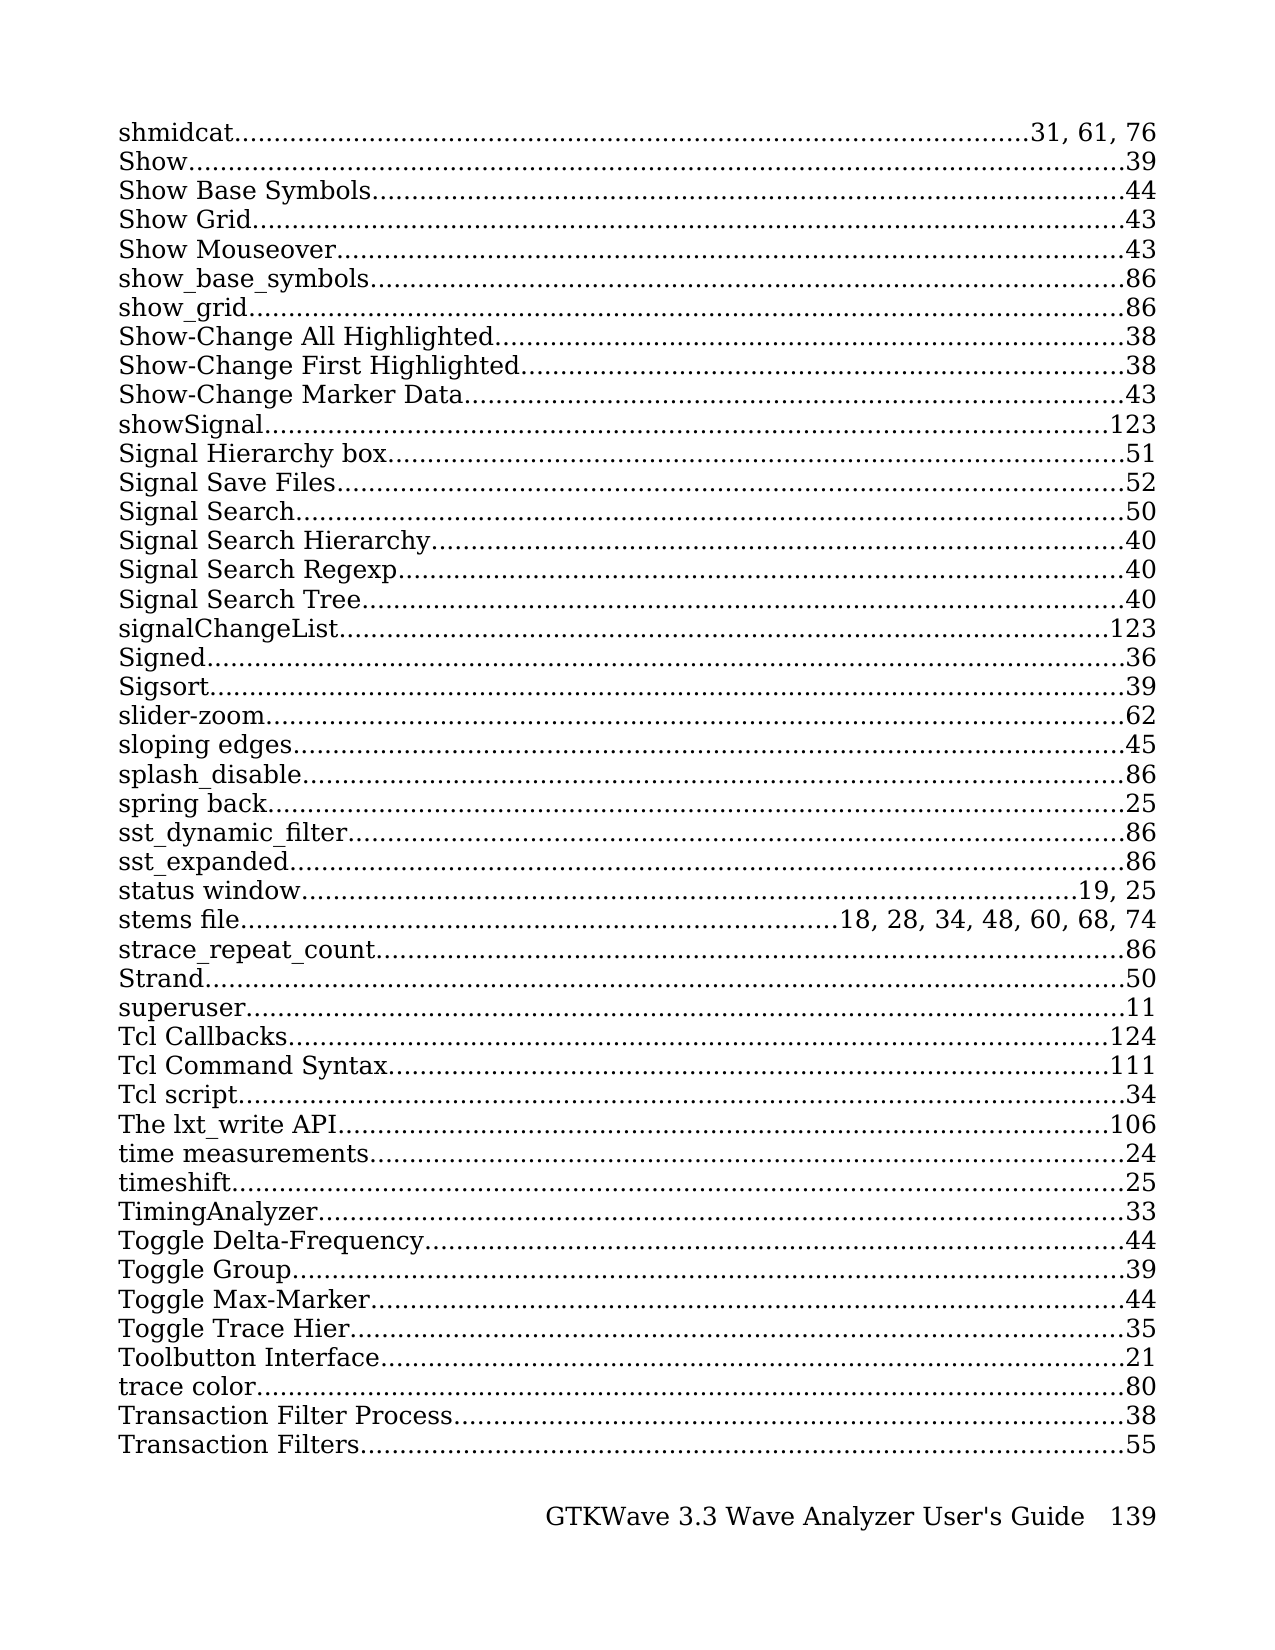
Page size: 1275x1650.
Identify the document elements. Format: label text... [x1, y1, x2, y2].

text signalChangeList 123 [118, 614, 1157, 643]
text Show-Change First Highlighted 38 [118, 351, 1157, 381]
text Tcl Command Syntax 111 [118, 1051, 1157, 1081]
text superuser 11 [118, 993, 1157, 1022]
text Show-Change Marker Data 43 [118, 381, 1157, 410]
text time measurements 24 [118, 1139, 1157, 1168]
text Show Mouseover 43 [118, 235, 1157, 264]
text Tcl script 34 [118, 1081, 1157, 1110]
text Show 39 [118, 147, 1157, 176]
text TimingAnalyzer 33 [118, 1197, 1157, 1226]
text sst_dynamic_filter 86 [118, 818, 1157, 847]
text The lxt_write API 106 [118, 1110, 1157, 1139]
text show_base_symbols 86 [118, 264, 1157, 293]
text Show Grid 43 [118, 206, 1157, 235]
text trace color 80 [118, 1372, 1157, 1401]
text Transaction Filters 55 [118, 1431, 1157, 1460]
text Signal Search Tree 40 [118, 585, 1157, 614]
text showSignal 123 [118, 410, 1157, 439]
text Signed 36 [118, 643, 1157, 672]
text Show-Change All Highlighted 38 [118, 322, 1157, 351]
text strace_repeat_count 86 [118, 935, 1157, 964]
text Signal Hierarchy box 51 [118, 439, 1157, 468]
text Show Base Symbols 44 [118, 176, 1157, 206]
text spring back 25 [118, 789, 1157, 818]
text Transaction Filter Process 38 [118, 1401, 1157, 1431]
text slider-zoom 62 [118, 701, 1157, 731]
text stems file 18, 28, 34, 48, 60, 68, 74 [118, 906, 1157, 935]
text Toggle Max-Marker 44 [118, 1285, 1157, 1314]
text Signal Search Hierarchy 40 [118, 526, 1157, 556]
text Signal Search Regexp 40 [118, 556, 1157, 585]
text Strand 50 [118, 964, 1157, 993]
text splash_disable 86 [118, 760, 1157, 789]
text Tcl Callbacks 124 [118, 1022, 1157, 1051]
text sloping edges 45 [118, 731, 1157, 760]
text Toggle Delta-Frequency 44 [118, 1226, 1157, 1256]
text Toolbutton Interface 21 [118, 1343, 1157, 1372]
text show_grid 86 [118, 293, 1157, 322]
text Signal Search 50 [118, 497, 1157, 526]
text Sigsort 39 [118, 672, 1157, 701]
text Signal Save Files 52 [118, 468, 1157, 497]
text status window 19, 25 [118, 876, 1157, 906]
text Toggle Group 39 [118, 1256, 1157, 1285]
text Toggle Trace Hier 35 [118, 1314, 1157, 1343]
text timeshift 25 [118, 1168, 1157, 1197]
text shmidcat 31, 61, 76 [118, 118, 1157, 147]
text sst_expanded 86 [118, 847, 1157, 876]
